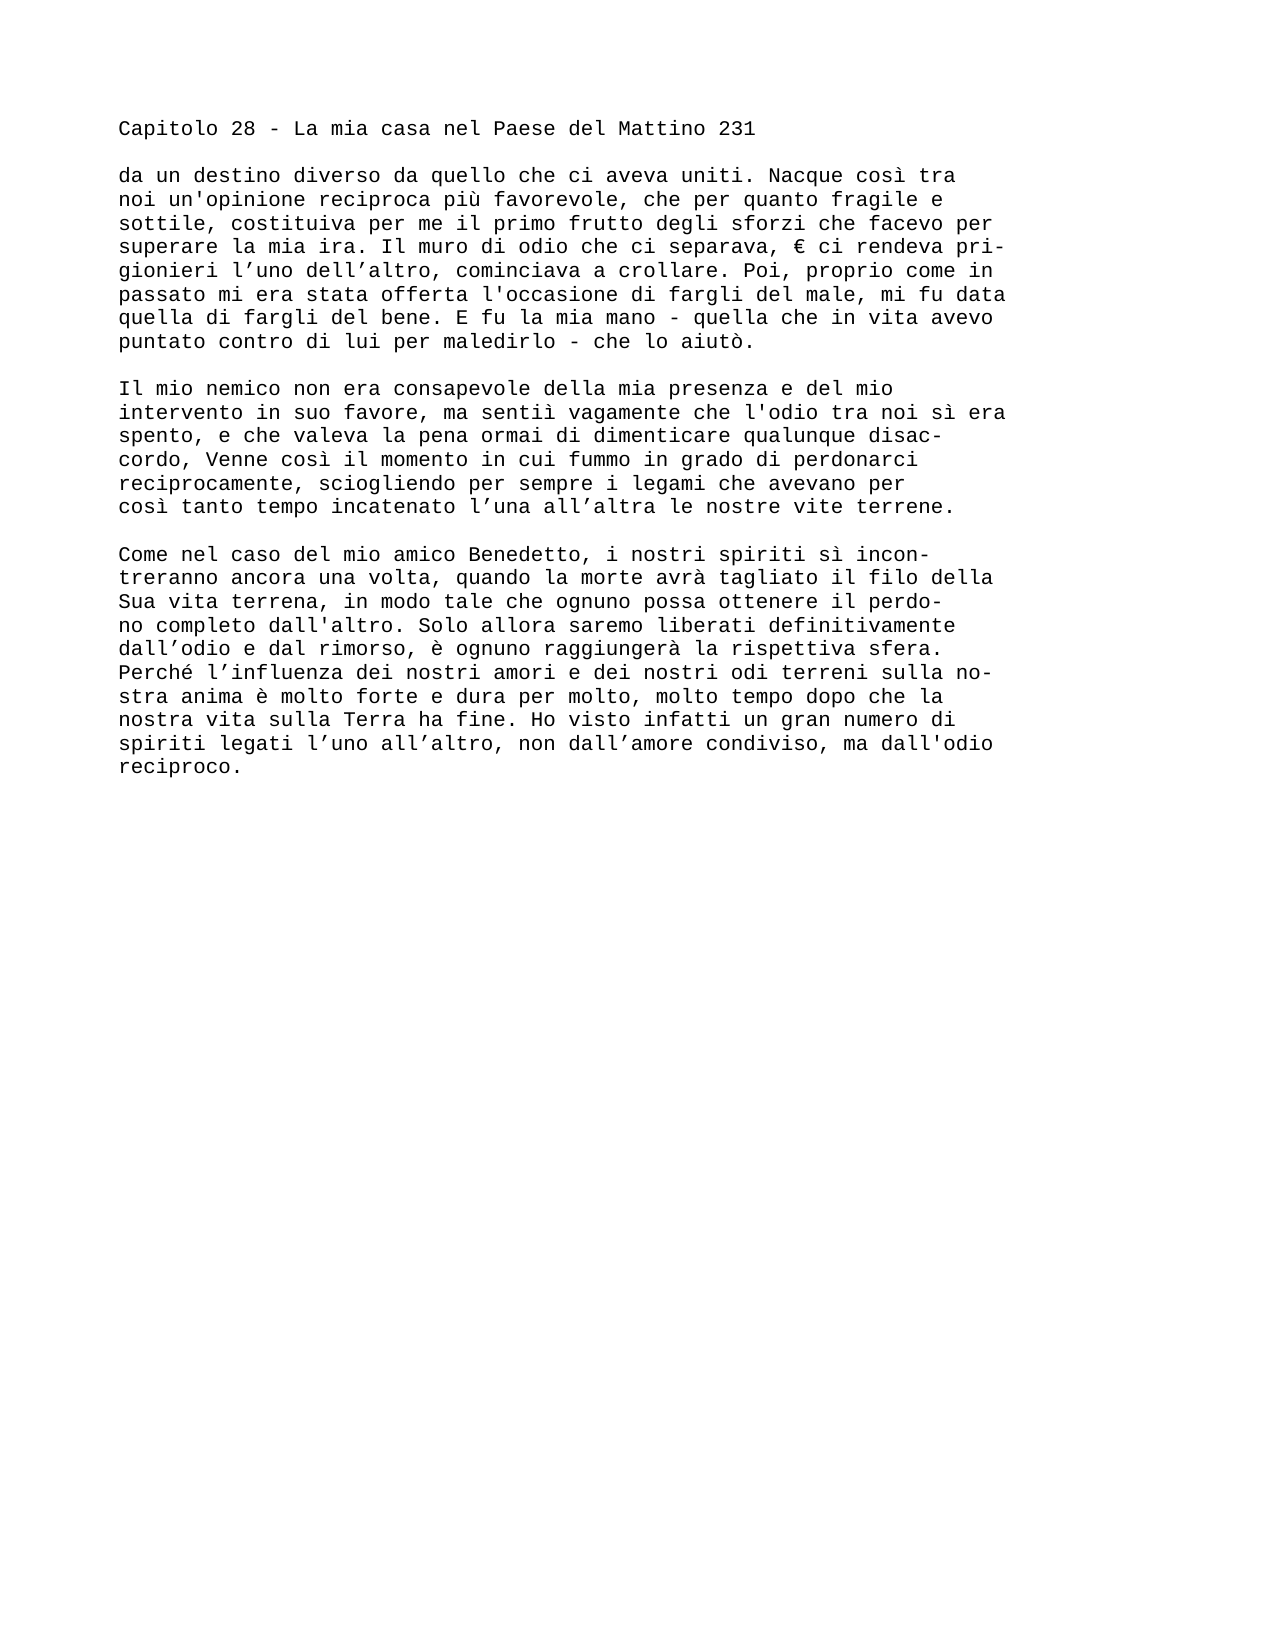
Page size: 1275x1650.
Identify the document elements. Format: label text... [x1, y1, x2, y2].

text spiriti legati l’uno all’altro, non dall’amore condiviso, ma dall'odio [118, 733, 1157, 757]
text Come nel caso del mio amico Benedetto, i nostri spiriti sì incon- [118, 544, 1157, 567]
text treranno ancora una volta, quando la morte avrà tagliato il filo della [118, 567, 1157, 591]
text noi un'opinione reciproca più favorevole, che per quanto fragile e [118, 189, 1157, 213]
text cordo, Venne così il momento in cui fummo in grado di perdonarci [118, 449, 1157, 473]
text così tanto tempo incatenato l’una all’altra le nostre vite terrene. [118, 496, 1157, 520]
text reciprocamente, sciogliendo per sempre i legami che avevano per [118, 473, 1157, 496]
text spento, e che valeva la pena ormai di dimenticare qualunque disac- [118, 426, 1157, 449]
text superare la mia ira. Il muro di odio che ci separava, € ci rendeva pri- [118, 236, 1157, 260]
text passato mi era stata offerta l'occasione di fargli del male, mi fu data [118, 284, 1157, 307]
text Capitolo 28 - La mia casa nel Paese del Mattino 231 [118, 118, 1157, 142]
text Il mio nemico non era consapevole della mia presenza e del mio [118, 378, 1157, 402]
text nostra vita sulla Terra ha fine. Ho visto infatti un gran numero di [118, 709, 1157, 733]
text sottile, costituiva per me il primo frutto degli sforzi che facevo per [118, 213, 1157, 236]
text dall’odio e dal rimorso, è ognuno raggiungerà la rispettiva sfera. [118, 638, 1157, 662]
text quella di fargli del bene. E fu la mia mano - quella che in vita avevo [118, 307, 1157, 331]
text da un destino diverso da quello che ci aveva uniti. Nacque così tra [118, 165, 1157, 189]
text no completo dall'altro. Solo allora saremo liberati definitivamente [118, 615, 1157, 638]
text Perché l’influenza dei nostri amori e dei nostri odi terreni sulla no- [118, 662, 1157, 686]
text reciproco. [118, 757, 1157, 780]
text gionieri l’uno dell’altro, cominciava a crollare. Poi, proprio come in [118, 260, 1157, 284]
text puntato contro di lui per maledirlo - che lo aiutò. [118, 331, 1157, 354]
text stra anima è molto forte e dura per molto, molto tempo dopo che la [118, 686, 1157, 709]
text Sua vita terrena, in modo tale che ognuno possa ottenere il perdo- [118, 591, 1157, 615]
text intervento in suo favore, ma sentiì vagamente che l'odio tra noi sì era [118, 402, 1157, 426]
